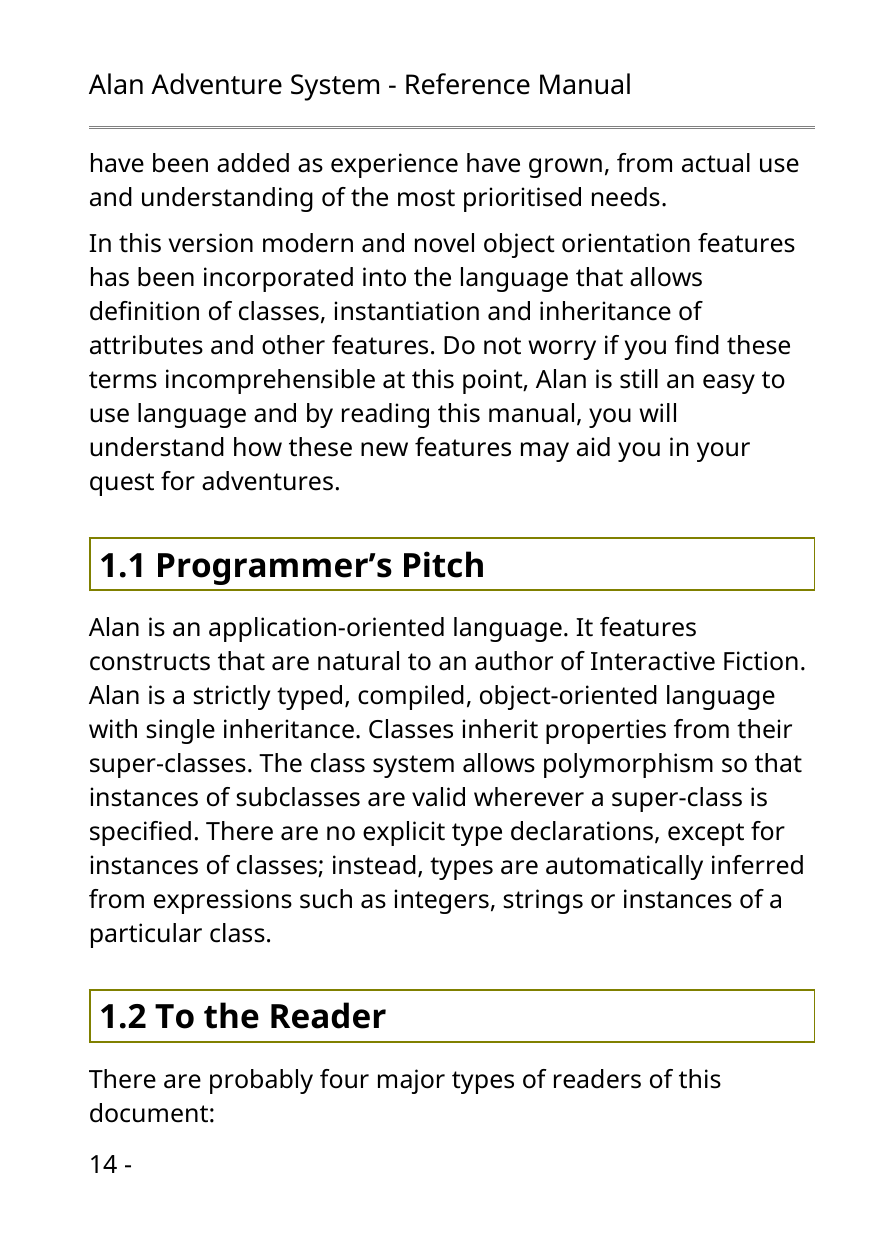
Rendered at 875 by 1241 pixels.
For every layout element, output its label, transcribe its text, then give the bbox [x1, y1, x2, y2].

text have been added as experience have grown, from actual use and understanding of the most prioritised needs. [88, 146, 815, 213]
subtitle To the Reader [91, 991, 814, 1041]
text There are probably four major types of readers of this document: [88, 1062, 815, 1130]
text In this version modern and novel object orientation features has been incorporated into the language that allows definition of classes, instantiation and inheritance of attributes and other features. Do not worry if you find these terms incomprehensible at this point, Alan is still an easy to use language and by reading this manual, you will understand how these new features may aid you in your quest for adventures. [88, 226, 815, 498]
subtitle Programmer’s Pitch [91, 539, 814, 589]
text Alan is an application-oriented language. It features constructs that are natural to an author of Interactive Fiction. Alan is a strictly typed, compiled, object-oriented language with single inheritance. Classes inherit properties from their super-classes. The class system allows poly­morphism so that instances of subclasses are valid wherever a super-class is specified. There are no explicit type declarations, except for instances of classes; instead, types are automatically inferred from expressions such as integers, strings or instances of a particular class. [88, 610, 815, 950]
